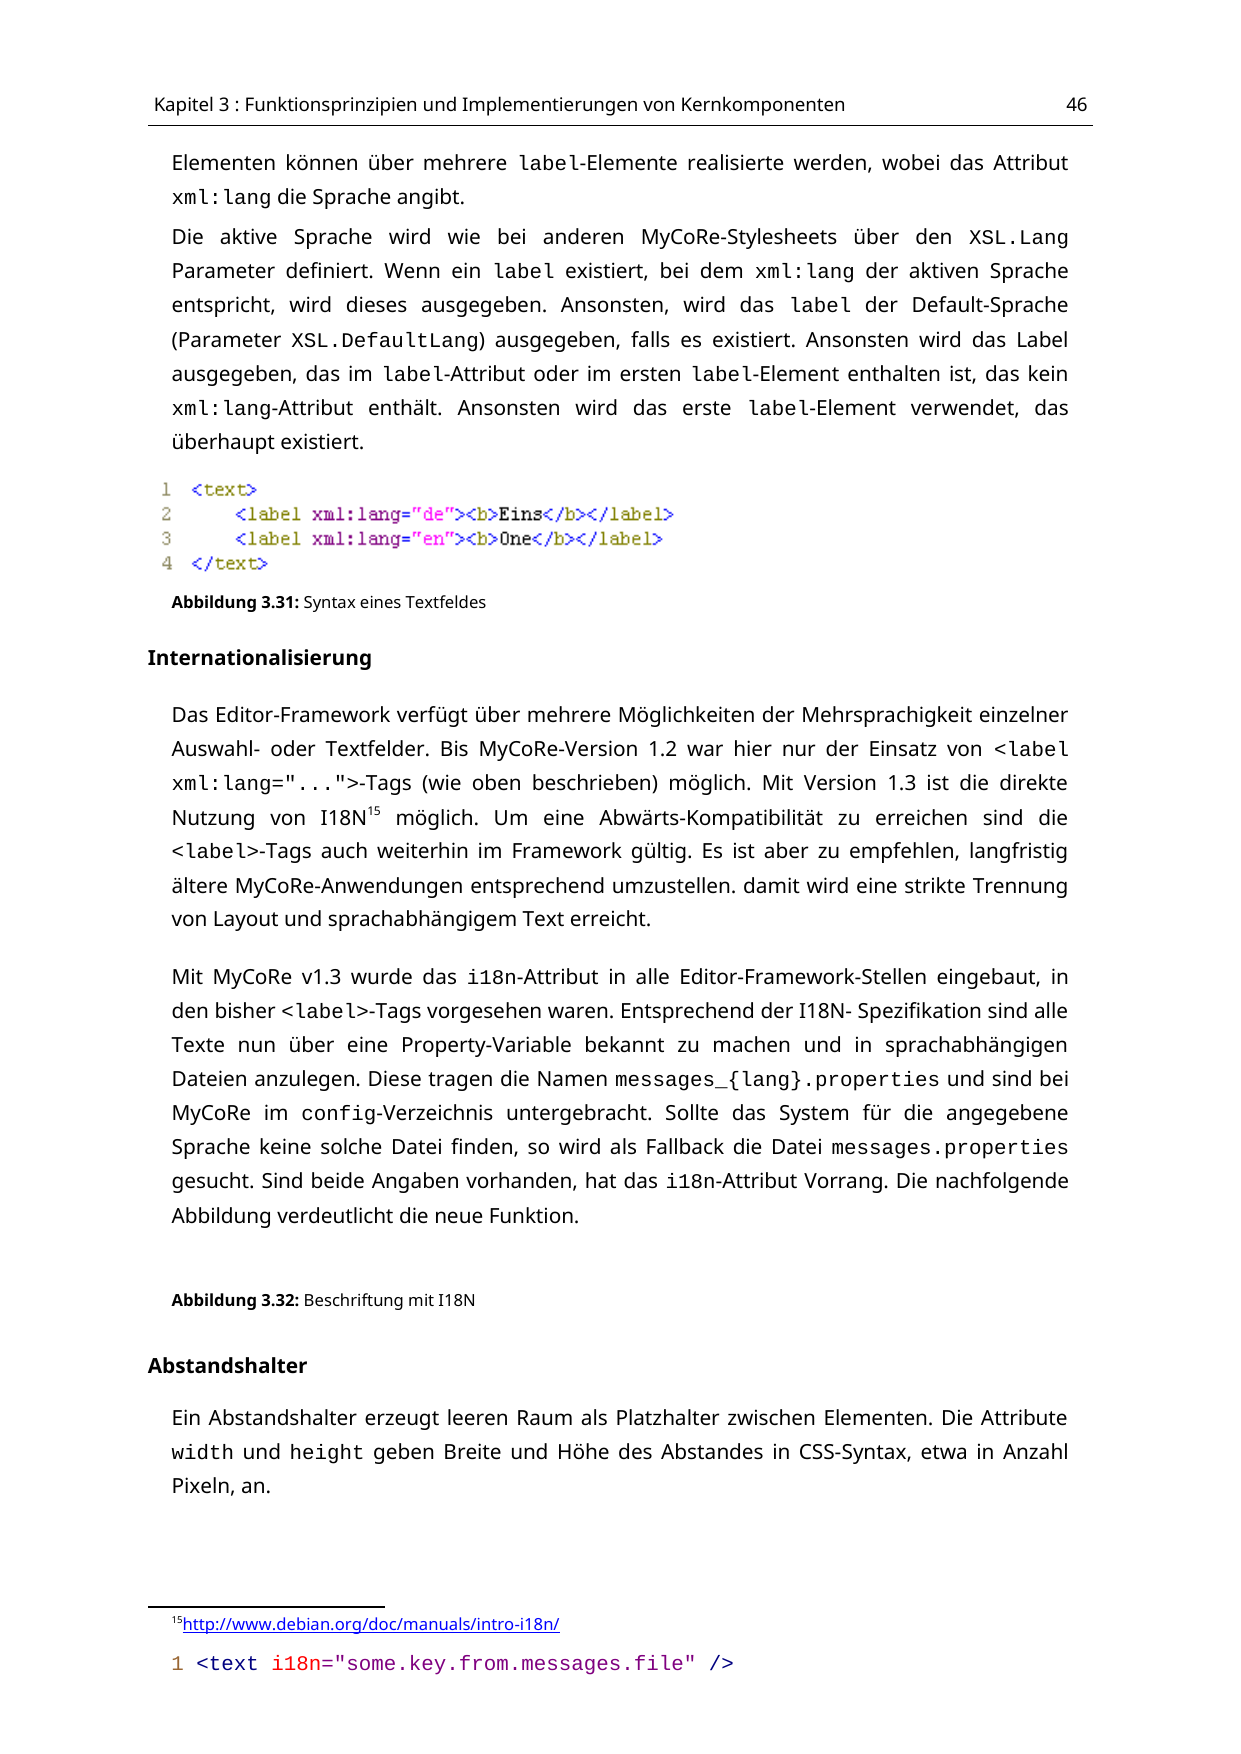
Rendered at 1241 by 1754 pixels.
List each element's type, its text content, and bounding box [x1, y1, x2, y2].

text Abbildung 3.32: Syntax eines Textfeldes [171, 575, 719, 614]
text Ein Abstandshalter erzeugt leeren Raum als Platzhalter zwischen Elementen. Die Attribute width und height geben Breite und Höhe des Abstandes in CSS-Syntax, etwa in Anzahl Pixeln, an. [171, 1403, 1069, 1499]
text http://www.debian.org/doc/manuals/intro-i18n/ [171, 1613, 1069, 1636]
text [148, 1259, 1042, 1322]
subtitle Abstandshalter [148, 1276, 1092, 1379]
text Das Editor-Framework verfügt über mehrere Möglichkeiten der Mehrsprachigkeit einzelner Auswahl- oder Textfelder. Bis MyCoRe-Version 1.2 war hier nur der Einsatz von <label xml:lang="...">-Tags (wie oben beschrieben) möglich. Mit Version 1.3 ist die direkte Nutzung von I18N möglich. Um eine Abwärts-Kompatibilität zu erreichen sind die <label>-Tags auch weiterhin im Framework gültig. Es ist aber zu empfehlen, langfristig ältere MyCoRe-Anwendungen entsprechend umzustellen. damit wird eine strikte Trennung von Layout und sprachabhängigem Text erreicht. [171, 701, 1069, 933]
subtitle Internationalisierung [148, 491, 1092, 671]
text Mit MyCoRe v1.3 wurde das i18n-Attribut in alle Editor-Framework-Stellen eingebaut, in den bisher <label>-Tags vorgesehen waren. Entsprechend der I18N- Spezifikation sind alle Texte nun über eine Property-Variable bekannt zu machen und in sprachabhängigen Dateien anzulegen. Diese tragen die Namen messages_{lang}.properties und sind bei MyCoRe im config-Verzeichnis untergebracht. Sollte das System für die angegebene Sprache keine solche Datei finden, so wird als Fallback die Datei messages.properties gesucht. Sind beide Angaben vorhanden, hat das i18n-Attribut Vorrang. Die nachfolgende Abbildung verdeutlicht die neue Funktion. [171, 962, 1069, 1229]
text Abbildung 3.33: Beschriftung mit I18N [171, 1288, 1018, 1311]
text Die aktive Sprache wird wie bei anderen MyCoRe-Stylesheets über den XSL.Lang Parameter definiert. Wenn ein label existiert, bei dem xml:lang der aktiven Sprache entspricht, wird dieses ausgegeben. Ansonsten, wird das label der Default-Sprache (Parameter XSL.DefaultLang) ausgegeben, falls es existiert. Ansonsten wird das Label ausgegeben, das im label-Attribut oder im ersten label-Element enthalten ist, das kein xml:lang-Attribut enthält. Ansonsten wird das erste label-Element verwendet, das überhaupt existiert. [171, 222, 1069, 455]
text Elementen können über mehrere label-Elemente realisierte werden, wobei das Attribut xml:lang die Sprache angibt. [171, 148, 1069, 210]
